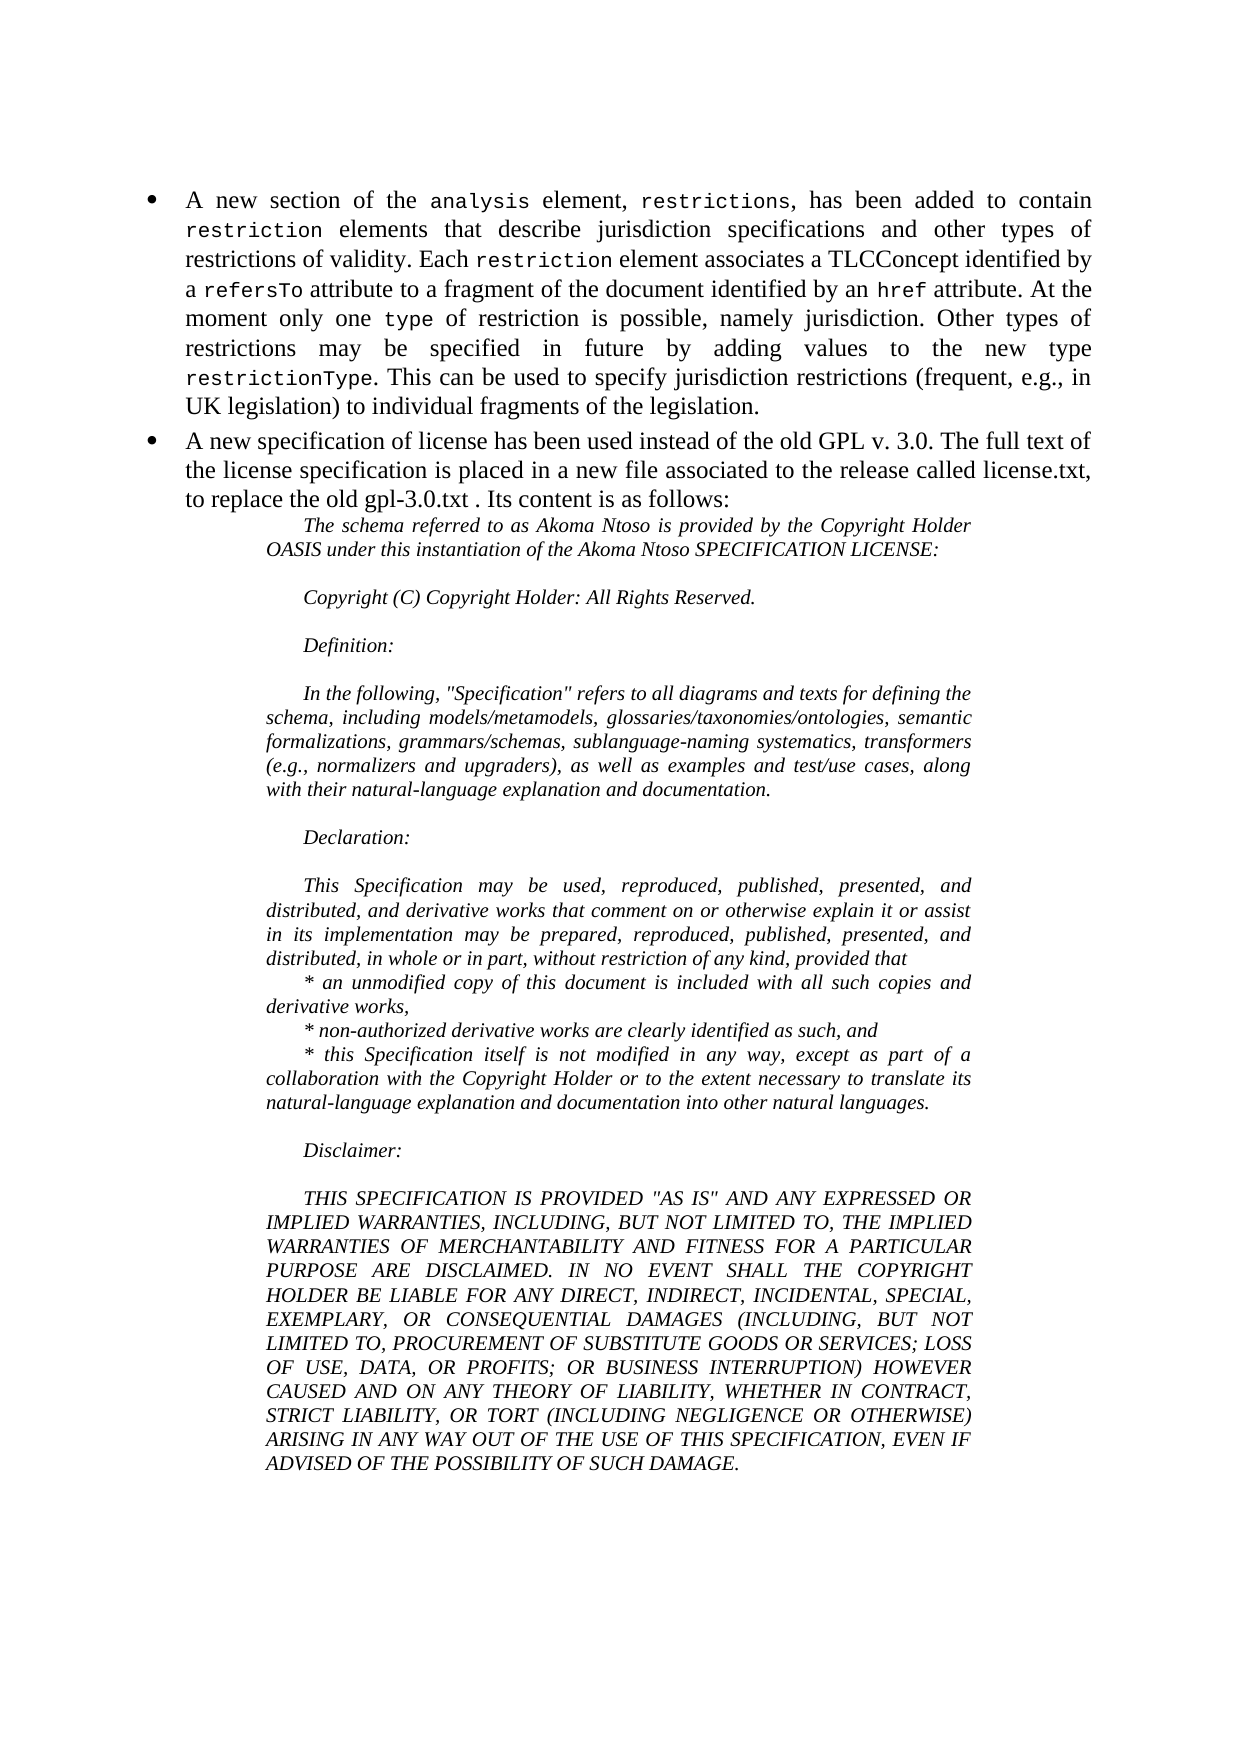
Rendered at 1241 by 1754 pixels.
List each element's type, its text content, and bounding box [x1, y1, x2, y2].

text This Specification may be used, reproduced, published, presented, and distributed, and derivative works that comment on or otherwise explain it or assist in its implementation may be prepared, reproduced, published, presented, and distributed, in whole or in part, without restriction of any kind, provided that [266, 873, 974, 970]
list A new section of the analysis element, restrictions, has been added to contain restriction elements that describe jurisdiction specifications and other types of restrictions of validity. Each restriction element associates a TLCConcept identified by a refersTo attribute to a fragment of the document identified by an href attribute. At the moment only one type of restriction is possible, namely jurisdiction. Other types of restrictions may be specified in future by adding values to the new type restrictionType. This can be used to specify jurisdiction restrictions (frequent, e.g., in UK legislation) to individual fragments of the legislation. [148, 185, 1092, 420]
text * this Specification itself is not modified in any way, except as part of a collaboration with the Copyright Holder or to the extent necessary to translate its natural-language explanation and documentation into other natural languages. [266, 1042, 974, 1114]
text * non-authorized derivative works are clearly identified as such, and [266, 1018, 974, 1042]
list A new specification of license has been used instead of the old GPL v. 3.0. The full text of the license specification is placed in a new file associated to the release called license.txt, to replace the old gpl-3.0.txt . Its content is as follows: [148, 426, 1092, 512]
text Disclaimer: [266, 1138, 974, 1162]
text THIS SPECIFICATION IS PROVIDED "AS IS" AND ANY EXPRESSED OR IMPLIED WARRANTIES, INCLUDING, BUT NOT LIMITED TO, THE IMPLIED WARRANTIES OF MERCHANTABILITY AND FITNESS FOR A PARTICULAR PURPOSE ARE DISCLAIMED. IN NO EVENT SHALL THE COPYRIGHT HOLDER BE LIABLE FOR ANY DIRECT, INDIRECT, INCIDENTAL, SPECIAL, EXEMPLARY, OR CONSEQUENTIAL DAMAGES (INCLUDING, BUT NOT LIMITED TO, PROCUREMENT OF SUBSTITUTE GOODS OR SERVICES; LOSS OF USE, DATA, OR PROFITS; OR BUSINESS INTERRUPTION) HOWEVER CAUSED AND ON ANY THEORY OF LIABILITY, WHETHER IN CONTRACT, STRICT LIABILITY, OR TORT (INCLUDING NEGLIGENCE OR OTHERWISE) ARISING IN ANY WAY OUT OF THE USE OF THIS SPECIFICATION, EVEN IF ADVISED OF THE POSSIBILITY OF SUCH DAMAGE. [266, 1186, 974, 1475]
text Copyright (C) Copyright Holder: All Rights Reserved. [266, 585, 974, 609]
text Declaration: [266, 825, 974, 849]
text The schema referred to as Akoma Ntoso is provided by the Copyright Holder OASIS under this instantiation of the Akoma Ntoso SPECIFICATION LICENSE: [266, 512, 974, 561]
text * an unmodified copy of this document is included with all such copies and derivative works, [266, 970, 974, 1018]
text Definition: [266, 633, 974, 657]
text In the following, "Specification" refers to all diagrams and texts for defining the schema, including models/metamodels, glossaries/taxonomies/ontologies, semantic formalizations, grammars/schemas, sublanguage-naming systematics, transformers (e.g., normalizers and upgraders), as well as examples and test/use cases, along with their natural-language explanation and documentation. [266, 681, 974, 801]
